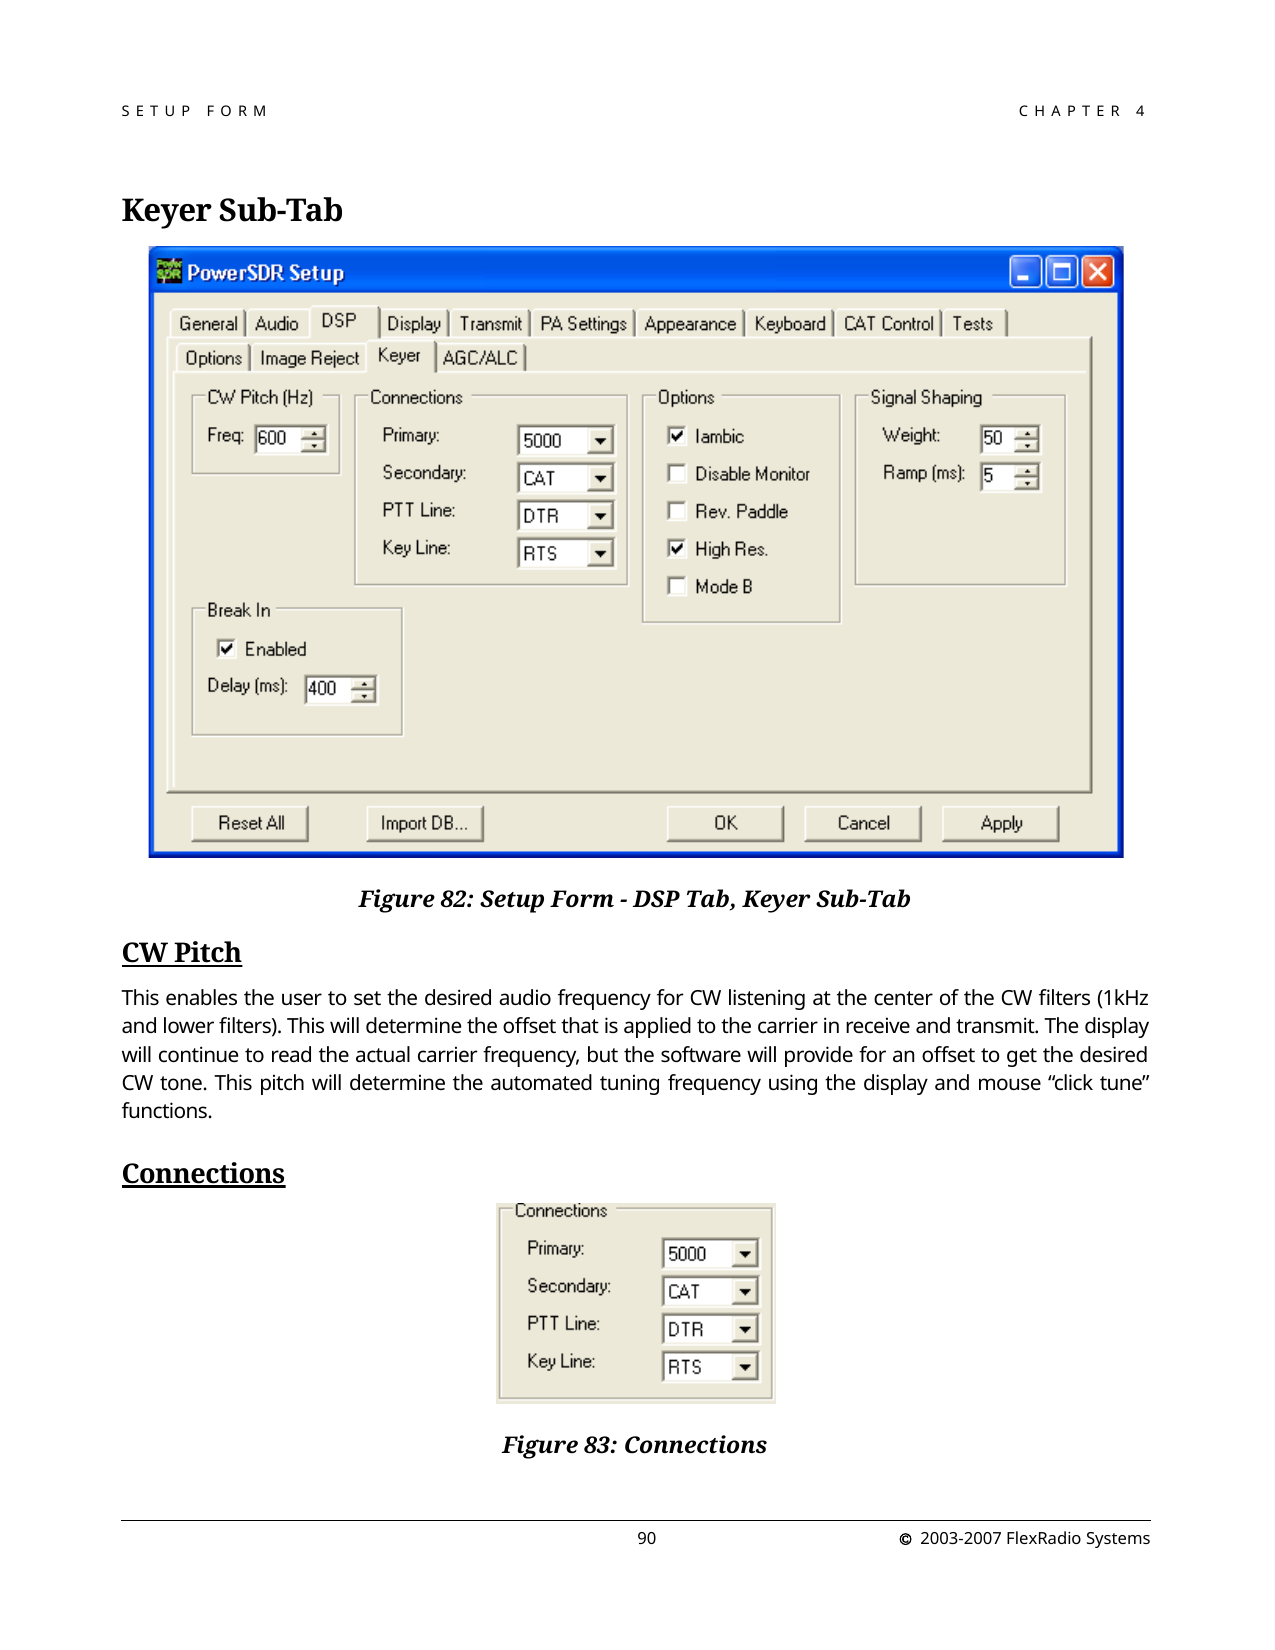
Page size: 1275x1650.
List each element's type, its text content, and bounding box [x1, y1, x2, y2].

subtitle Keyer Sub-Tab [121, 187, 1151, 230]
picture [148, 246, 1124, 858]
text Figure 82: Setup Form - DSP Tab, Keyer Sub-Tab [121, 882, 1151, 914]
subtitle Connections [121, 1154, 1151, 1191]
subtitle CW Pitch [121, 933, 1151, 970]
picture [496, 1203, 776, 1404]
text This enables the user to set the desired audio frequency for CW listening at the center of the CW filters (1kHz and lower filters). This will determine the offset that is applied to the carrier in receive and transmit. The display will continue to read the actual carrier frequency, but the software will provide for an offset to get the desired CW tone. This pitch will determine the automated tuning frequency using the display and mouse “click tune” functions. [121, 983, 1151, 1125]
text Figure 83: Connections [121, 1429, 1151, 1460]
